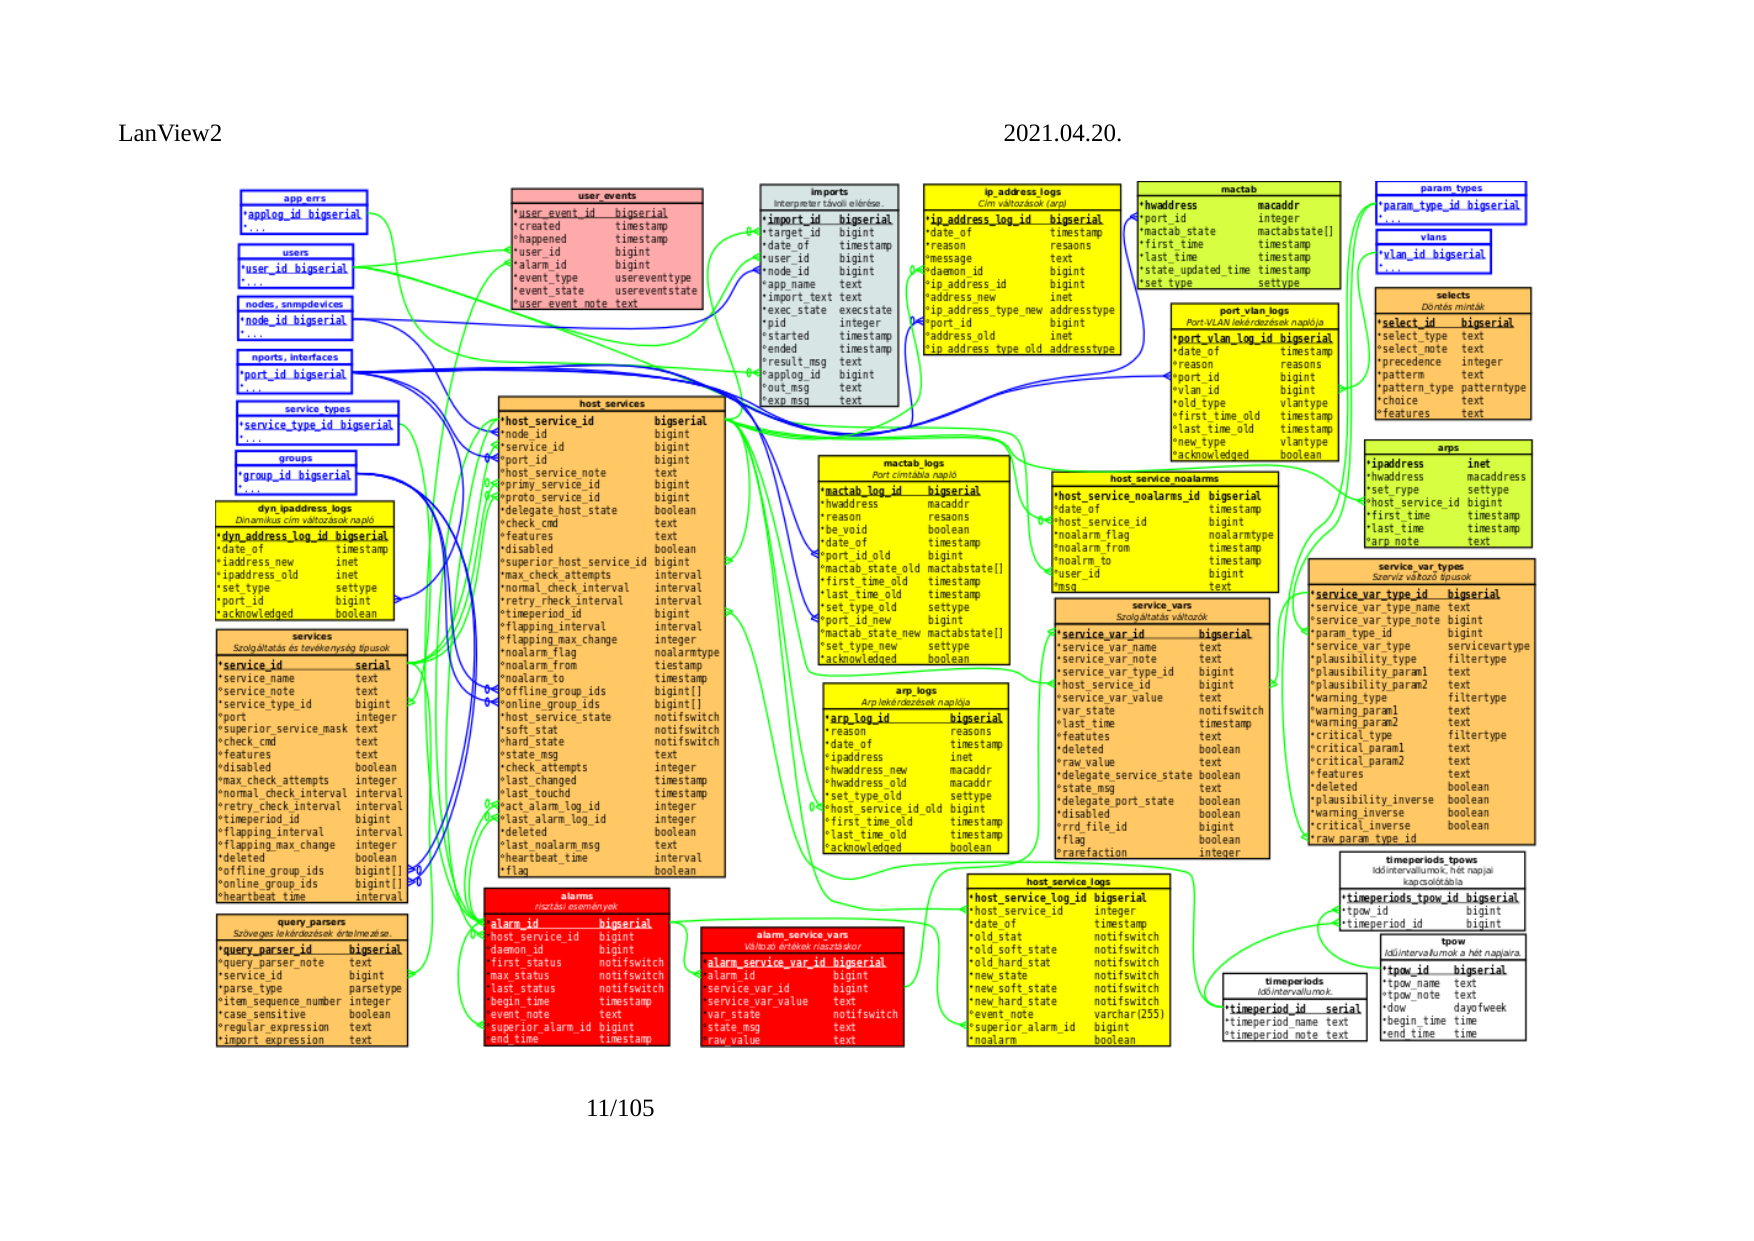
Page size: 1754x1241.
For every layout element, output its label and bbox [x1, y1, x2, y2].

picture [220, 183, 1534, 1047]
